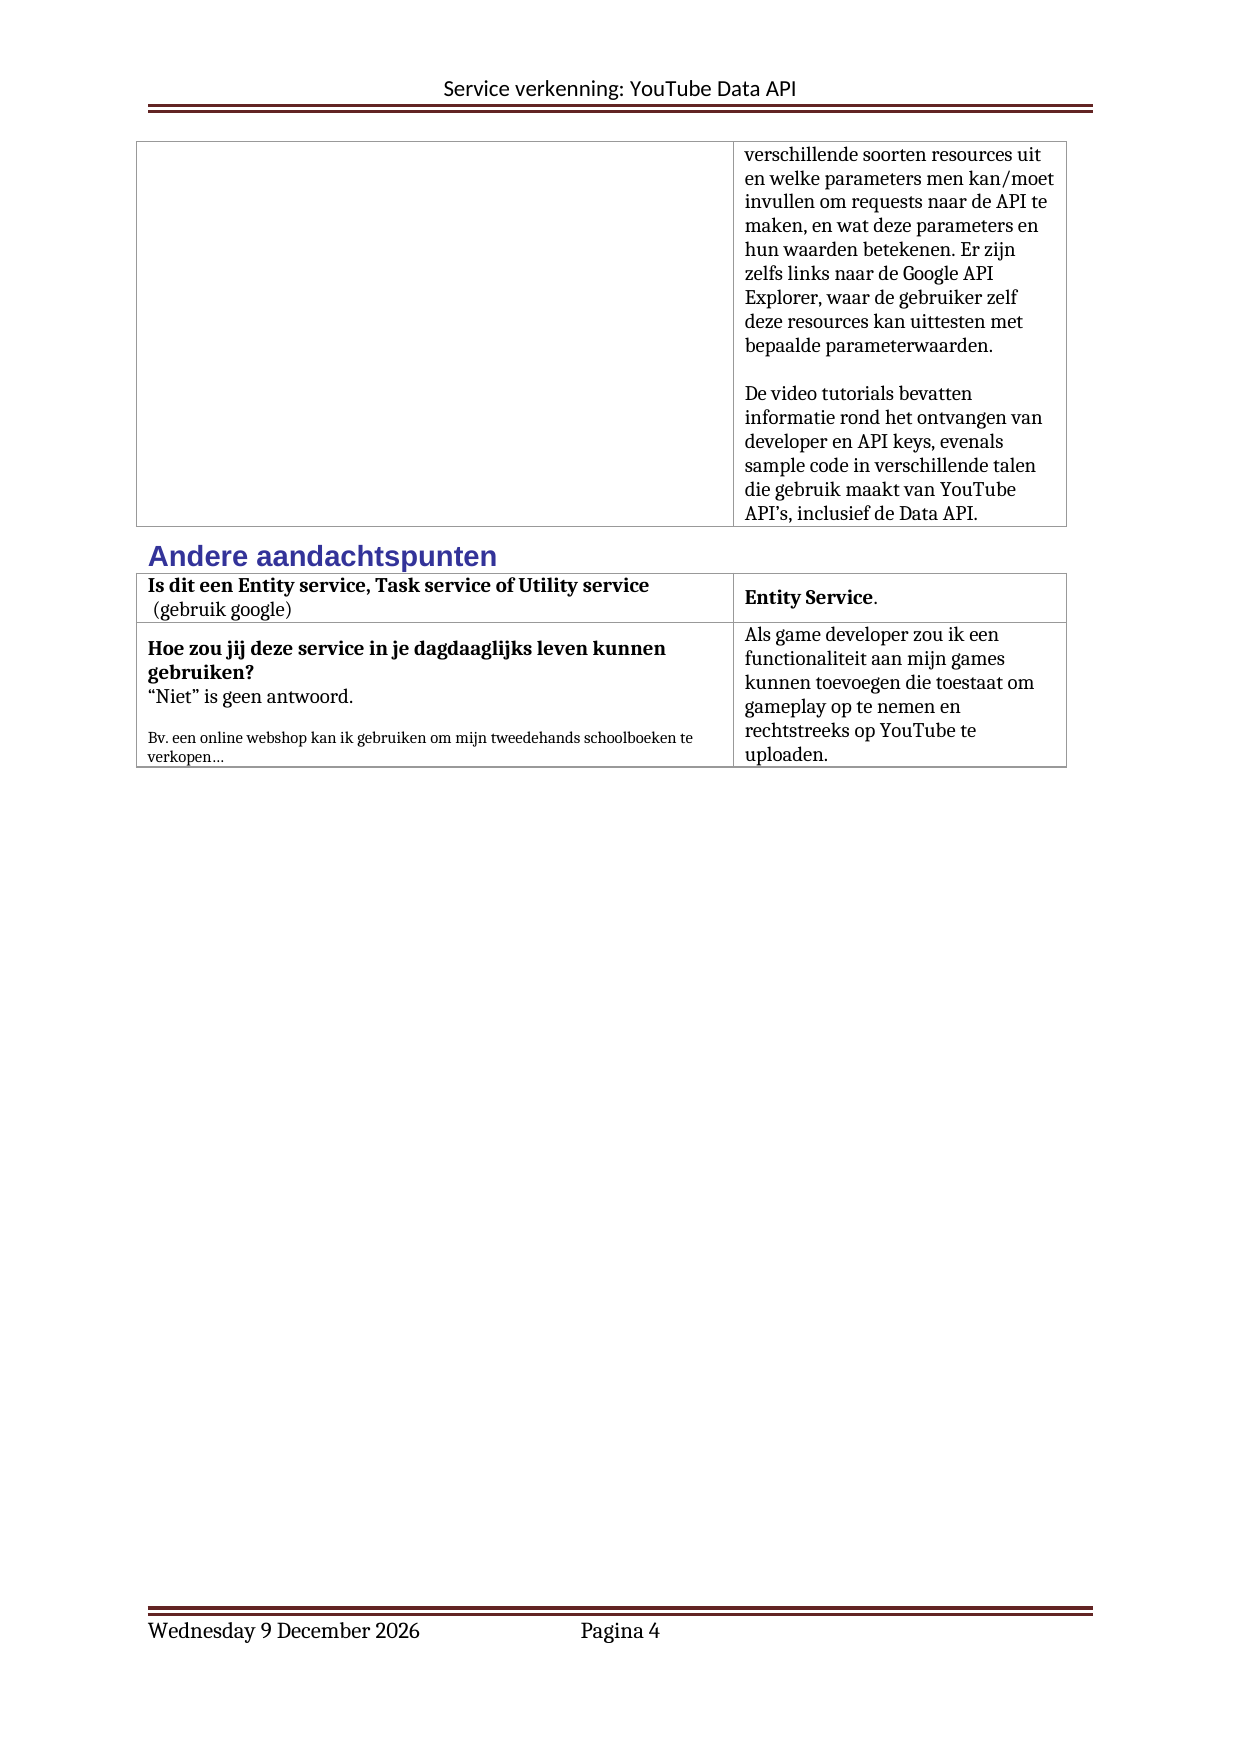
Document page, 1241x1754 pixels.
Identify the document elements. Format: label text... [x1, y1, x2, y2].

table_cell verschillende soorten resources uit en welke parameters men kan/moet invullen om requests naar de API te maken, en wat deze parameters en hun waarden betekenen. Er zijn zelfs links naar de Google API Explorer, waar de gebruiker zelf deze resources kan uittesten met bepaalde parameterwaarden. De video tutorials bevatten informatie rond het ontvangen van developer en API keys, evenals sample code in verschillende talen die gebruik maakt van YouTube API’s, inclusief de Data API. [734, 142, 1066, 526]
table_cell Entity Service. [734, 574, 1066, 622]
table_cell [137, 142, 733, 526]
table_cell Als game developer zou ik een functionaliteit aan mijn games kunnen toevoegen die toestaat om gameplay op te nemen en rechtstreeks op YouTube te uploaden. [734, 623, 1066, 766]
table_cell Is dit een Entity service, Task service of Utility service (gebruik google) [137, 574, 733, 622]
table_cell Hoe zou jij deze service in je dagdaaglijks leven kunnen gebruiken? “Niet” is geen antwoord. Bv. een online webshop kan ik gebruiken om mijn tweedehands schoolboeken te verkopen… [137, 623, 733, 766]
table_cell Andere aandachtspunten [136, 527, 1066, 573]
